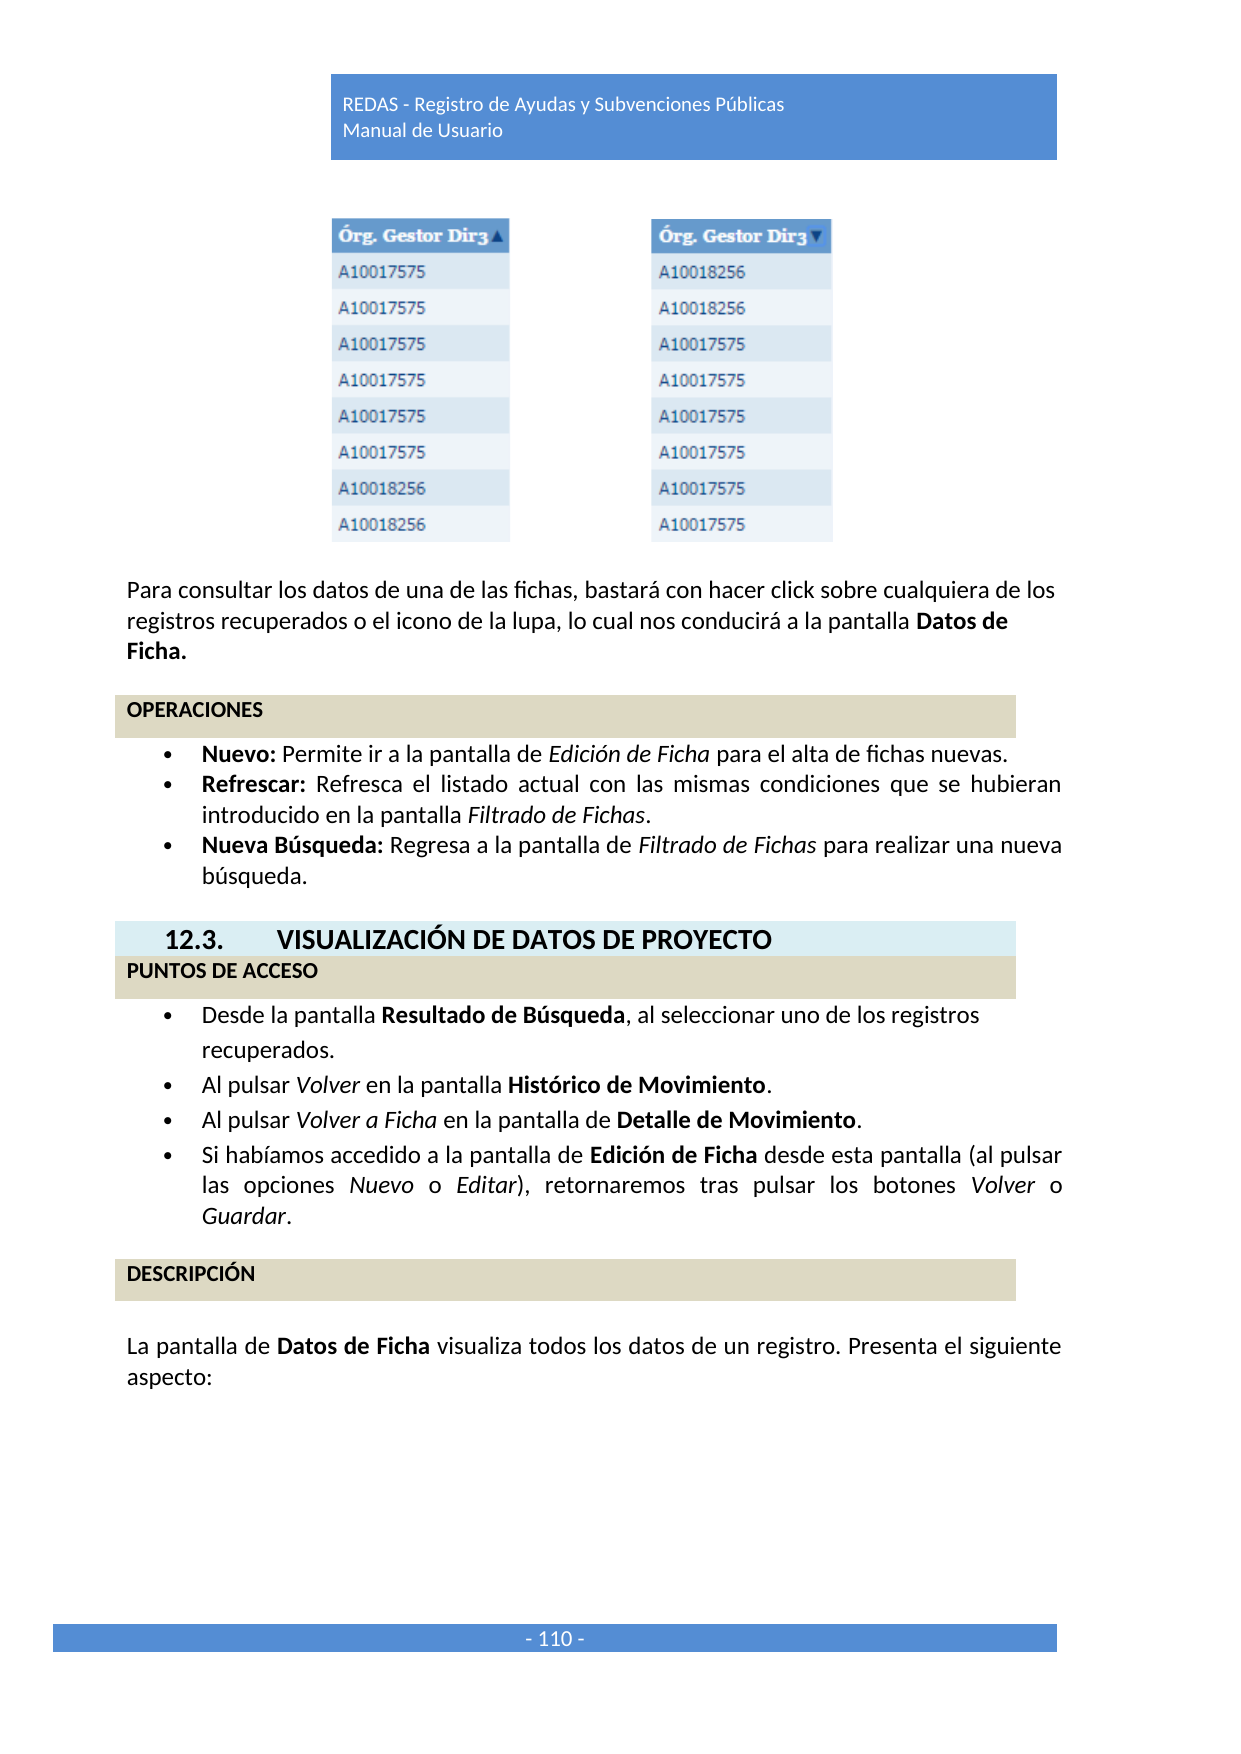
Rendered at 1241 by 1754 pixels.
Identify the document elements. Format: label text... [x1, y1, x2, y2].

picture [331, 218, 511, 542]
table_header OPERACIONES [115, 695, 1016, 738]
table_header DESCRIPCIÓN [115, 1259, 1016, 1301]
text Para consultar los datos de una de las fichas, bastará con hacer click sobre cualquiera de los registros recuperados o el icono de la lupa, lo cual nos conducirá a la pantalla Datos de Ficha. [127, 574, 1062, 666]
list Al pulsar Volver en la pantalla Histórico de Movimiento. [164, 1069, 1062, 1099]
list Si habíamos accedido a la pantalla de Edición de Ficha desde esta pantalla (al pulsar las opciones Nuevo o Editar), retornaremos tras pulsar los botones Volver o Guardar. [164, 1139, 1062, 1231]
list Al pulsar Volver a Ficha en la pantalla de Detalle de Movimiento. [164, 1104, 1062, 1134]
list Desde la pantalla Resultado de Búsqueda, al seleccionar uno de los registros recuperados. [164, 999, 1062, 1064]
text La pantalla de Datos de Ficha visualiza todos los datos de un registro. Presenta el siguiente aspecto: [127, 1330, 1062, 1391]
list Nueva Búsqueda: Regresa a la pantalla de Filtrado de Fichas para realizar una nueva búsqueda. [164, 829, 1062, 890]
list Refrescar: Refresca el listado actual con las mismas condiciones que se hubieran introducido en la pantalla Filtrado de Fichas. [164, 768, 1062, 829]
picture [650, 219, 833, 542]
list Nuevo: Permite ir a la pantalla de Edición de Ficha para el alta de fichas nuevas. [164, 738, 1062, 768]
table_cell PUNTOS DE ACCESO [115, 956, 1016, 999]
table_header VISUALIZACIÓN DE DATOS DE PROYECTO [115, 921, 1016, 956]
